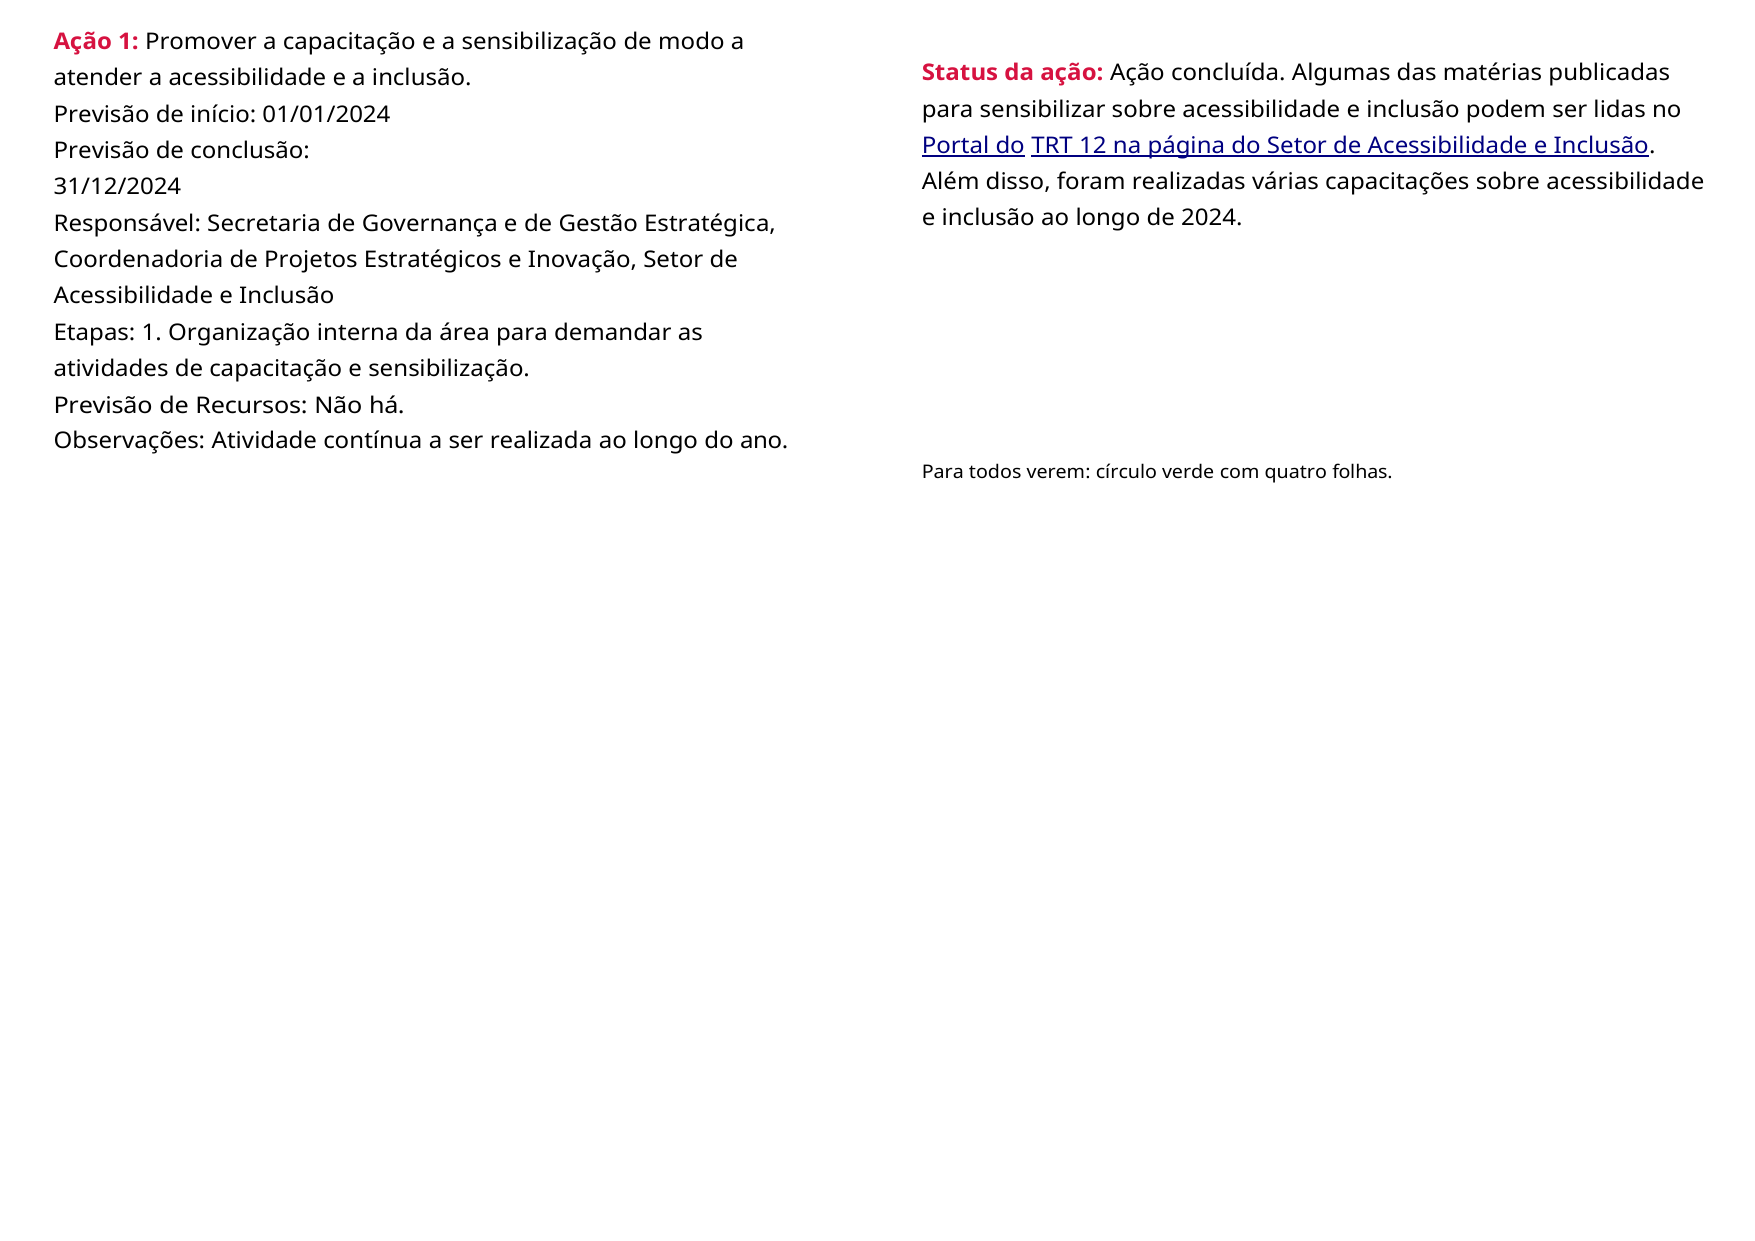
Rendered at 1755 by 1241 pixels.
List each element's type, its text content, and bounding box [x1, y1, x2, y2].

text Responsável: Secretaria de Governança e de Gestão Estratégica, Coordenadoria de Projetos Estratégicos e Inovação, Setor de Acessibilidade e Inclusão [53, 207, 797, 310]
text Para todos verem: círculo verde com quatro folhas. [922, 459, 1739, 484]
text Ação 1: Promover a capacitação e a sensibilização de modo a atender a acessibilidade e a inclusão. [53, 25, 797, 92]
text Status da ação: Ação concluída. Algumas das matérias publicadas para sensibilizar sobre acessibilidade e inclusão podem ser lidas no Portal do TRT 12 na página do Setor de Acessibilidade e Inclusão. Além disso, foram realizadas várias capacitações sobre acessibilidade e inclusão ao longo de 2024. [922, 56, 1714, 232]
text Previsão de Recursos: Não há. [53, 388, 823, 420]
text Observações: Atividade contínua a ser realizada ao longo do ano. [53, 424, 823, 456]
text Etapas: 1. Organização interna da área para demandar as atividades de capacitação e sensibilização. [53, 316, 797, 383]
text Previsão de início: 01/01/2024 Previsão de conclusão: 31/12/2024 [53, 98, 425, 201]
